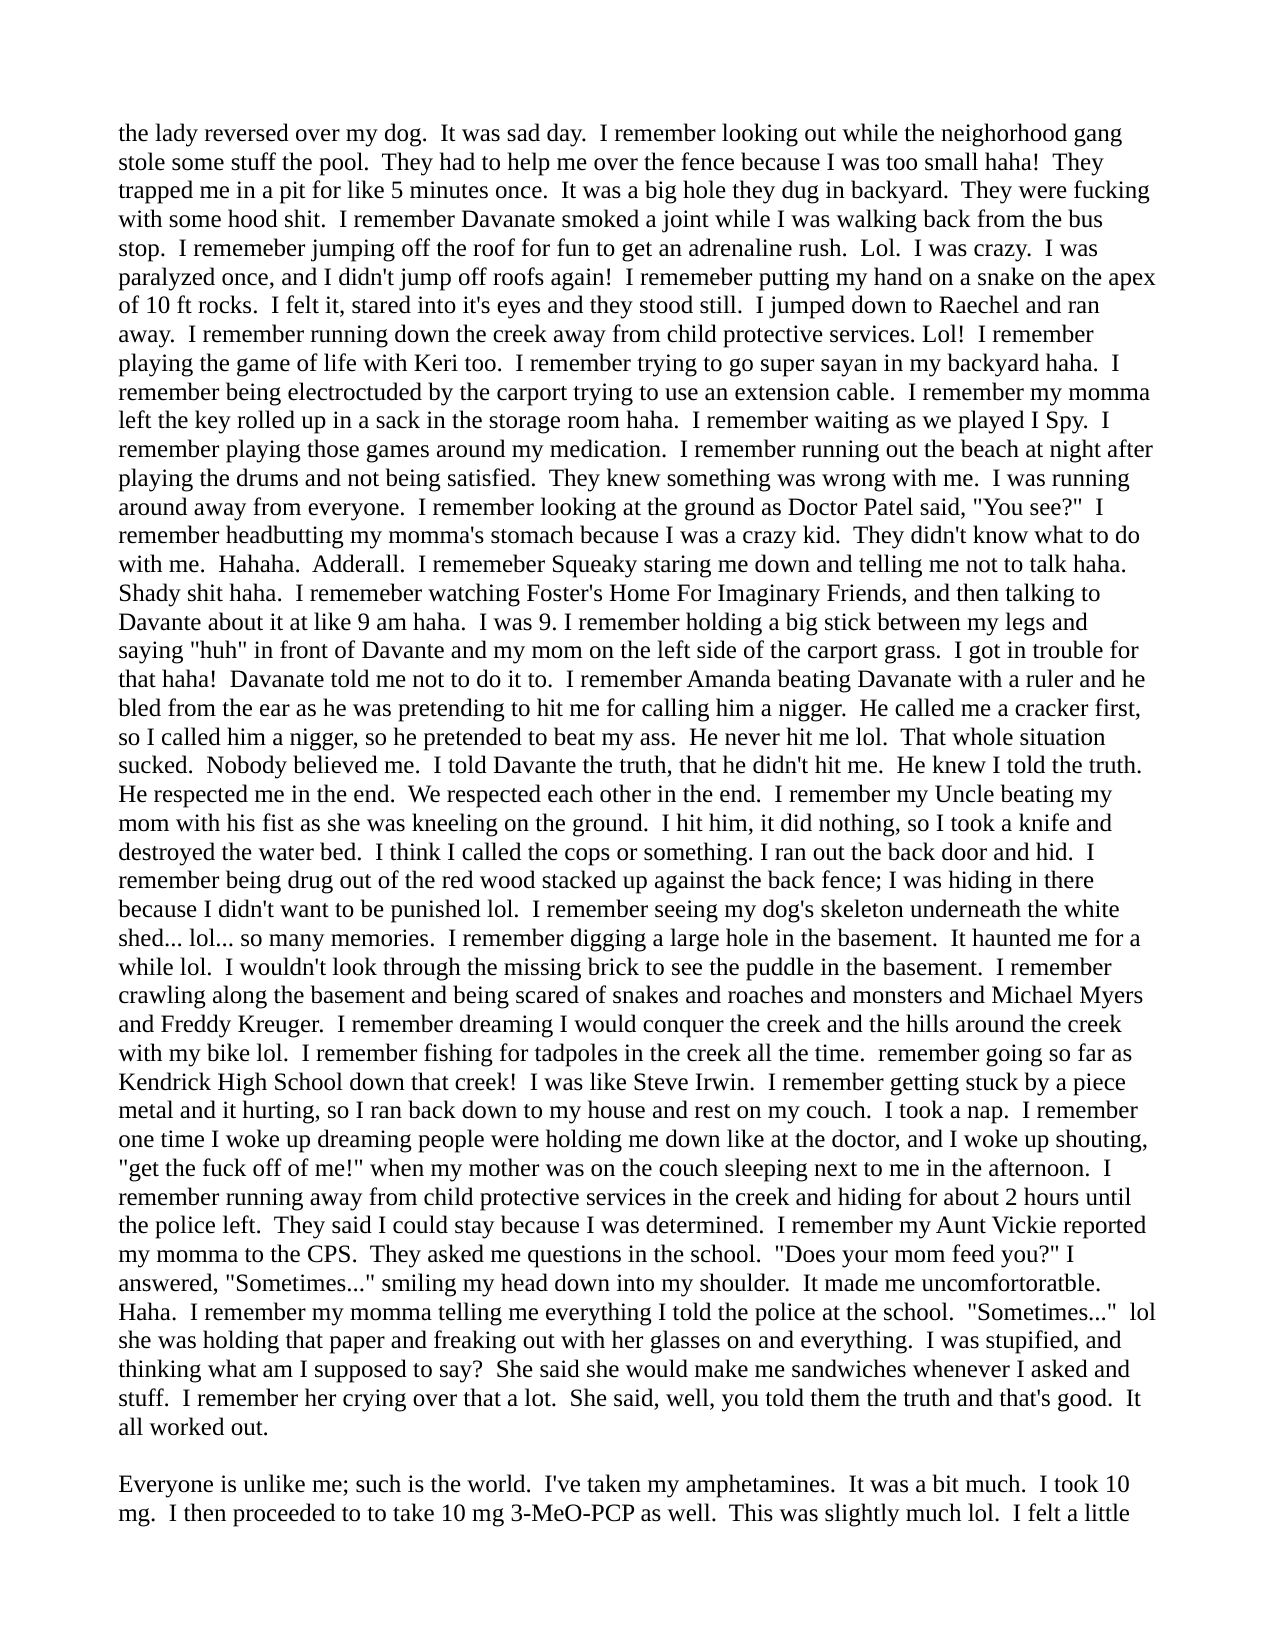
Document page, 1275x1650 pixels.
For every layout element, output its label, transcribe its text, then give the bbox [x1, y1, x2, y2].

text the lady reversed over my dog. It was sad day. I remember looking out while the neighorhood gang stole some stuff the pool. They had to help me over the fence because I was too small haha! They trapped me in a pit for like 5 minutes once. It was a big hole they dug in backyard. They were fucking with some hood shit. I remember Davanate smoked a joint while I was walking back from the bus stop. I rememeber jumping off the roof for fun to get an adrenaline rush. Lol. I was crazy. I was paralyzed once, and I didn't jump off roofs again! I rememeber putting my hand on a snake on the apex of 10 ft rocks. I felt it, stared into it's eyes and they stood still. I jumped down to Raechel and ran away. I remember running down the creek away from child protective services. Lol! I remember playing the game of life with Keri too. I remember trying to go super sayan in my backyard haha. I remember being electroctuded by the carport trying to use an extension cable. I remember my momma left the key rolled up in a sack in the storage room haha. I remember waiting as we played I Spy. I remember playing those games around my medication. I remember running out the beach at night after playing the drums and not being satisfied. They knew something was wrong with me. I was running around away from everyone. I remember looking at the ground as Doctor Patel said, "You see?" I remember headbutting my momma's stomach because I was a crazy kid. They didn't know what to do with me. Hahaha. Adderall. I rememeber Squeaky staring me down and telling me not to talk haha. Shady shit haha. I rememeber watching Foster's Home For Imaginary Friends, and then talking to Davante about it at like 9 am haha. I was 9. I remember holding a big stick between my legs and saying "huh" in front of Davante and my mom on the left side of the carport grass. I got in trouble for that haha! Davanate told me not to do it to. I remember Amanda beating Davanate with a ruler and he bled from the ear as he was pretending to hit me for calling him a nigger. He called me a cracker first, so I called him a nigger, so he pretended to beat my ass. He never hit me lol. That whole situation sucked. Nobody believed me. I told Davante the truth, that he didn't hit me. He knew I told the truth. He respected me in the end. We respected each other in the end. I remember my Uncle beating my mom with his fist as she was kneeling on the ground. I hit him, it did nothing, so I took a knife and destroyed the water bed. I think I called the cops or something. I ran out the back door and hid. I remember being drug out of the red wood stacked up against the back fence; I was hiding in there because I didn't want to be punished lol. I remember seeing my dog's skeleton underneath the white shed... lol... so many memories. I remember digging a large hole in the basement. It haunted me for a while lol. I wouldn't look through the missing brick to see the puddle in the basement. I remember crawling along the basement and being scared of snakes and roaches and monsters and Michael Myers and Freddy Kreuger. I remember dreaming I would conquer the creek and the hills around the creek with my bike lol. I remember fishing for tadpoles in the creek all the time. remember going so far as Kendrick High School down that creek! I was like Steve Irwin. I remember getting stuck by a piece metal and it hurting, so I ran back down to my house and rest on my couch. I took a nap. I remember one time I woke up dreaming people were holding me down like at the doctor, and I woke up shouting, "get the fuck off of me!" when my mother was on the couch sleeping next to me in the afternoon. I remember running away from child protective services in the creek and hiding for about 2 hours until the police left. They said I could stay because I was determined. I remember my Aunt Vickie reported my momma to the CPS. They asked me questions in the school. "Does your mom feed you?" I answered, "Sometimes..." smiling my head down into my shoulder. It made me uncomfortoratble. Haha. I remember my momma telling me everything I told the police at the school. "Sometimes..." lol she was holding that paper and freaking out with her glasses on and everything. I was stupified, and thinking what am I supposed to say? She said she would make me sandwiches whenever I asked and stuff. I remember her crying over that a lot. She said, well, you told them the truth and that's good. It all worked out. [118, 118, 1157, 1441]
text Everyone is unlike me; such is the world. I've taken my amphetamines. It was a bit much. I took 10 mg. I then proceeded to to take 10 mg 3-MeO-PCP as well. This was slightly much lol. I felt a little [118, 1469, 1157, 1527]
